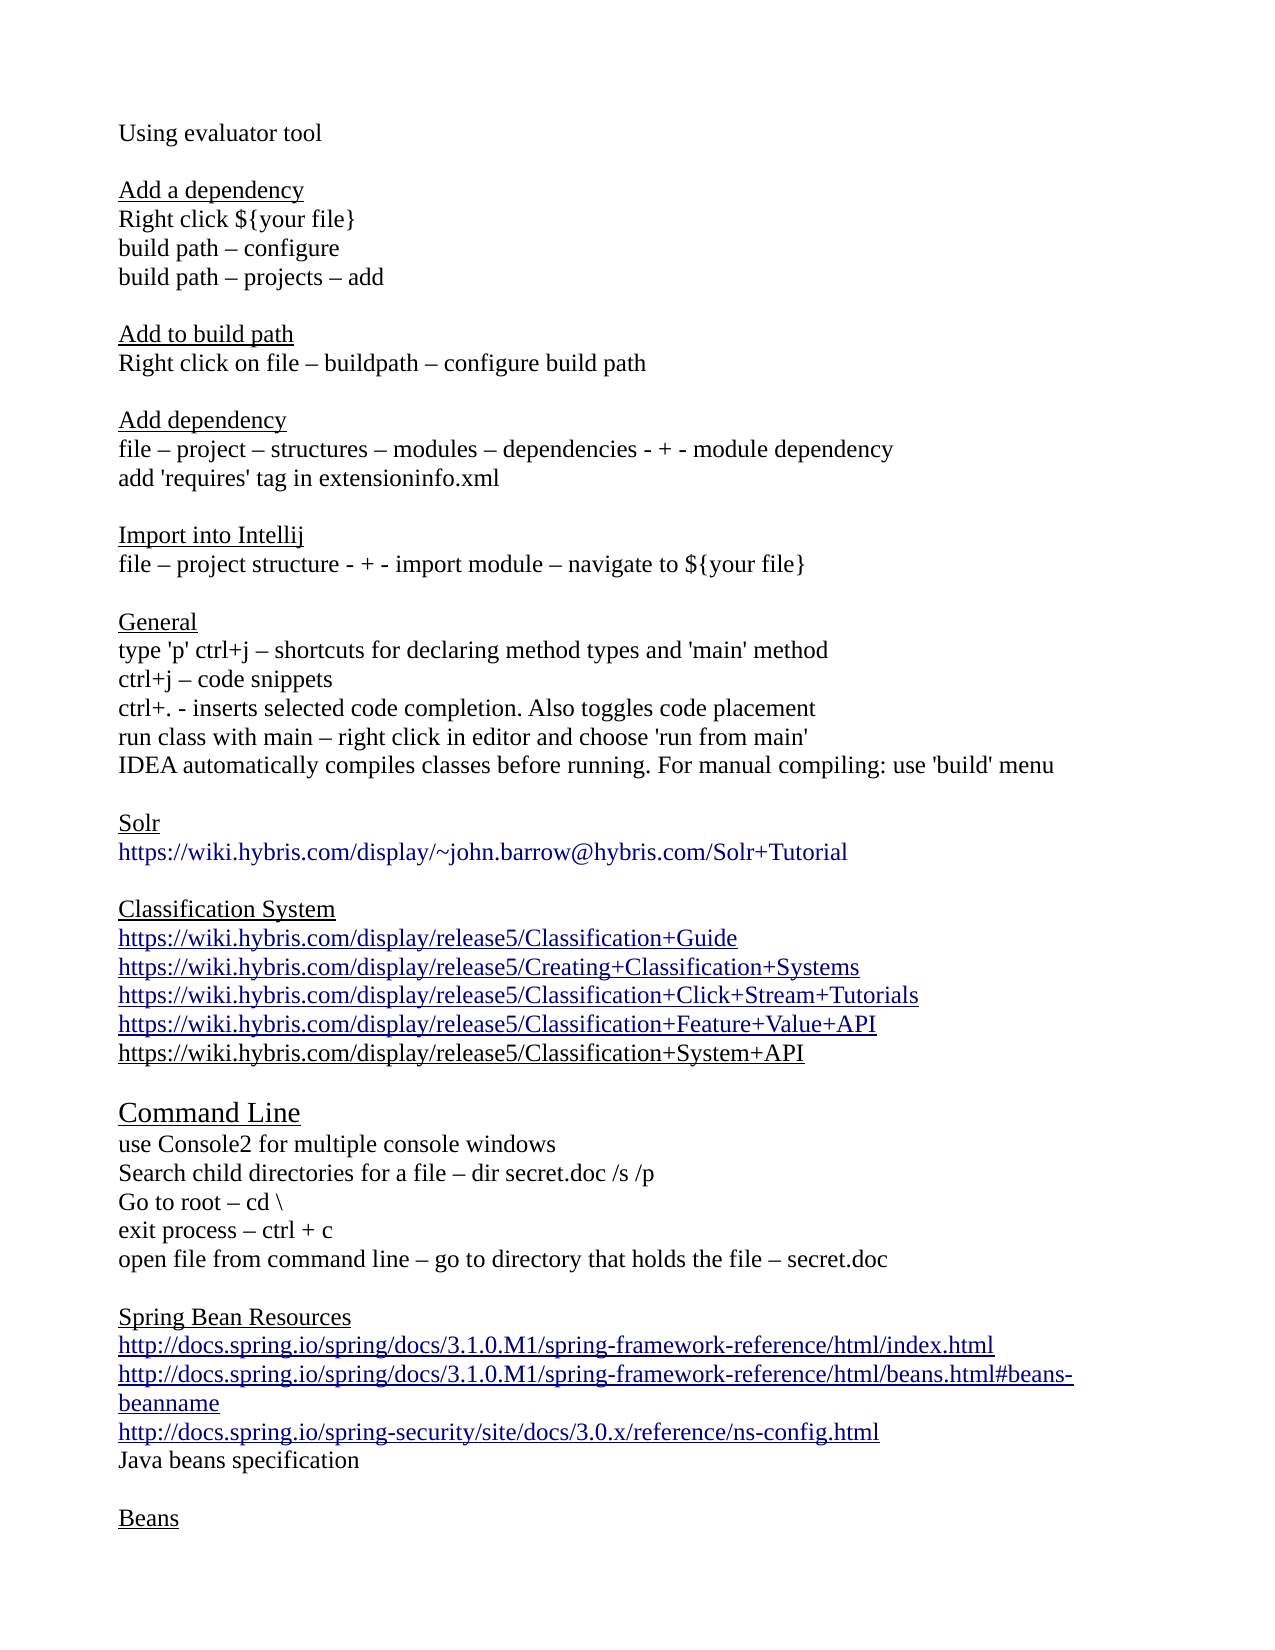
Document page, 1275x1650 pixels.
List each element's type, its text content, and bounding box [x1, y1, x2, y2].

text exit process – ctrl + c [118, 1215, 1157, 1244]
text https://wiki.hybris.com/display/release5/Classification+Click+Stream+Tutorials [118, 981, 1157, 1009]
text Classification System [118, 894, 1157, 923]
text http://docs.spring.io/spring/docs/3.1.0.M1/spring-framework-reference/html/index.html [118, 1330, 1157, 1359]
text Beans [118, 1503, 1157, 1532]
text open file from command line – go to directory that holds the file – secret.doc [118, 1244, 1157, 1273]
text https://wiki.hybris.com/display/release5/Classification+Feature+Value+API [118, 1009, 1157, 1038]
text https://wiki.hybris.com/display/release5/Creating+Classification+Systems [118, 952, 1157, 981]
text run class with main – right click in editor and choose 'run from main' [118, 722, 1157, 751]
text IDEA automatically compiles classes before running. For manual compiling: use 'build' menu [118, 751, 1157, 779]
text http://docs.spring.io/spring-security/site/docs/3.0.x/reference/ns-config.html [118, 1417, 1157, 1445]
text Spring Bean Resources [118, 1302, 1157, 1330]
text Import into Intellij [118, 521, 1157, 549]
text http://docs.spring.io/spring/docs/3.1.0.M1/spring-framework-reference/html/beans.html#beans-beanname [118, 1359, 1157, 1417]
text use Console2 for multiple console windows [118, 1129, 1157, 1158]
text Java beans specification [118, 1445, 1157, 1474]
text type 'p' ctrl+j – shortcuts for declaring method types and 'main' method [118, 636, 1157, 664]
text Right click ${your file} [118, 204, 1157, 233]
text Add a dependency [118, 176, 1157, 204]
text build path – configure [118, 233, 1157, 262]
text Solr [118, 808, 1157, 837]
text build path – projects – add [118, 262, 1157, 291]
text ctrl+j – code snippets [118, 664, 1157, 693]
text General [118, 607, 1157, 636]
text Command Line [118, 1096, 1157, 1129]
text Using evaluator tool [118, 118, 1157, 147]
text Add to build path [118, 319, 1157, 348]
text file – project – structures – modules – dependencies - + - module dependency [118, 434, 1157, 463]
text Go to root – cd \ [118, 1187, 1157, 1215]
text add 'requires' tag in extensioninfo.xml [118, 463, 1157, 492]
text https://wiki.hybris.com/display/release5/Classification+System+API [118, 1038, 1157, 1067]
text Right click on file – buildpath – configure build path [118, 348, 1157, 377]
text Search child directories for a file – dir secret.doc /s /p [118, 1158, 1157, 1187]
text Add dependency [118, 406, 1157, 434]
text https://wiki.hybris.com/display/release5/Classification+Guide [118, 923, 1157, 952]
text file – project structure - + - import module – navigate to ${your file} [118, 549, 1157, 578]
text ctrl+. - inserts selected code completion. Also toggles code placement [118, 693, 1157, 722]
text https://wiki.hybris.com/display/~john.barrow@hybris.com/Solr+Tutorial [118, 837, 1157, 866]
